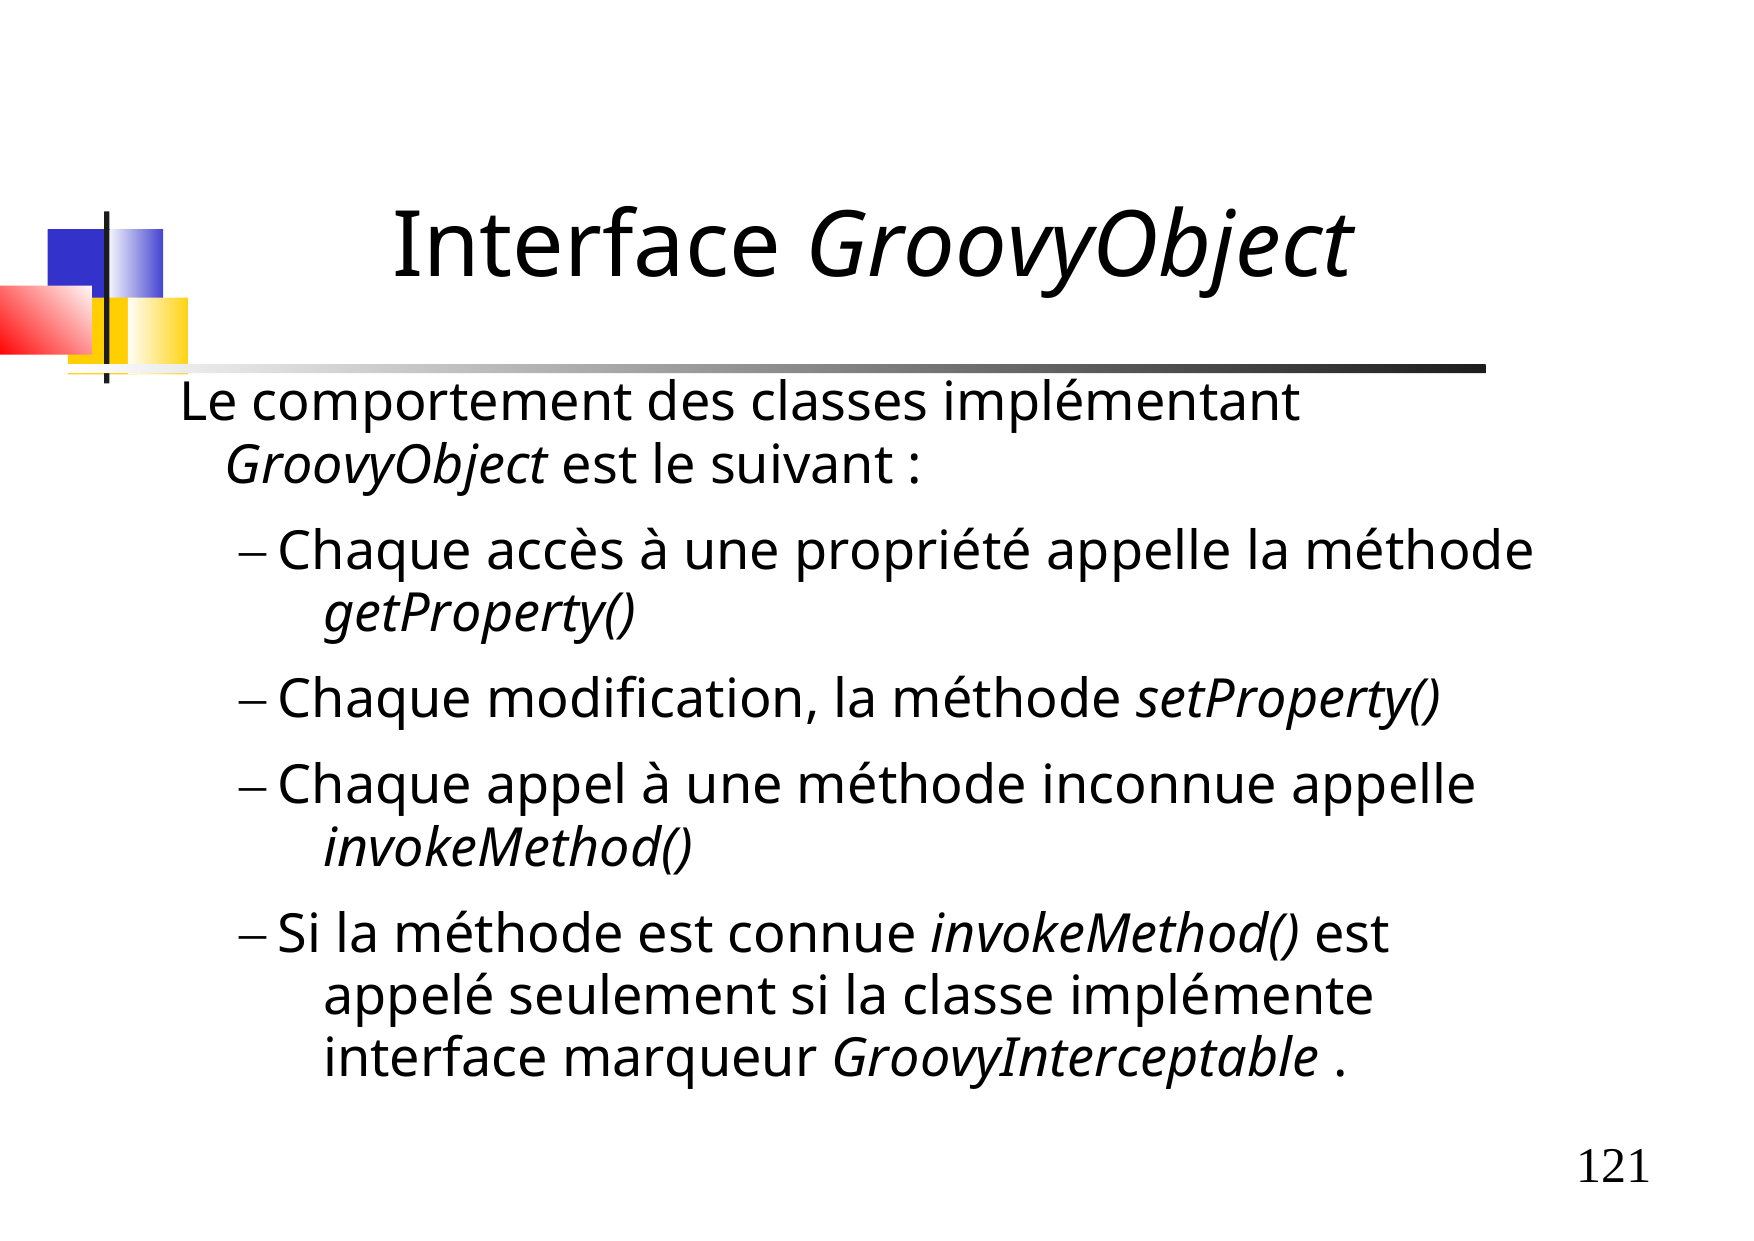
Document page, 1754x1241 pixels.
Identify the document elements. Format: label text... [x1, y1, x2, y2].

title Interface GroovyObject [179, 139, 1567, 351]
list Le comportement des classes implémentant GroovyObject est le suivant : Chaque accès à une propriété appelle la méthode getProperty() Chaque modification, la méthode setProperty() Chaque appel à une méthode inconnue appelle invokeMethod() Si la méthode est connue invokeMethod() est appelé seulement si la classe implémente interface marqueur GroovyInterceptable . [179, 371, 1567, 1091]
